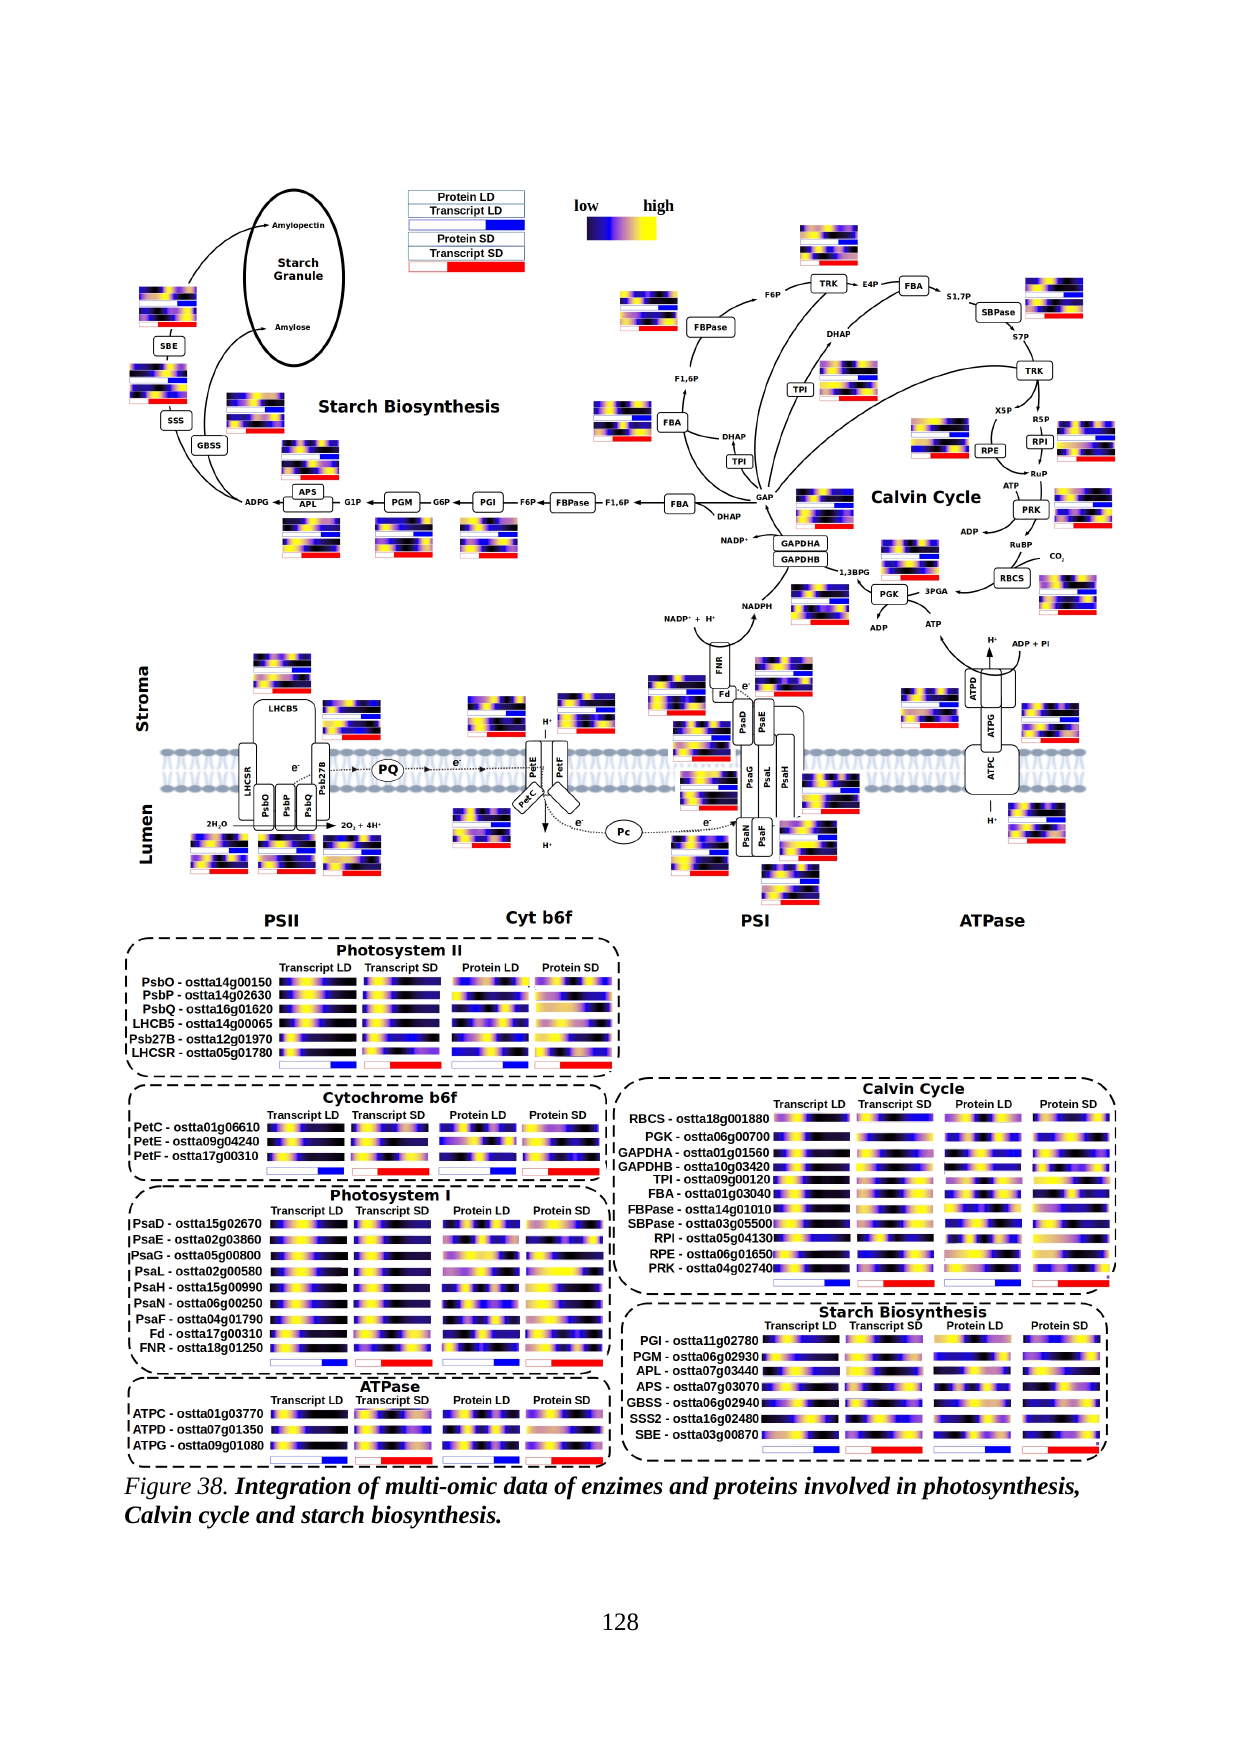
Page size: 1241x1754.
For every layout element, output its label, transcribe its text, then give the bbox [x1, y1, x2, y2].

picture [124, 163, 1117, 1472]
text Figure 38. Integration of multi-omic data of enzimes and proteins involved in photosynthesis, Calvin cycle and starch biosynthesis. [124, 1472, 1116, 1529]
